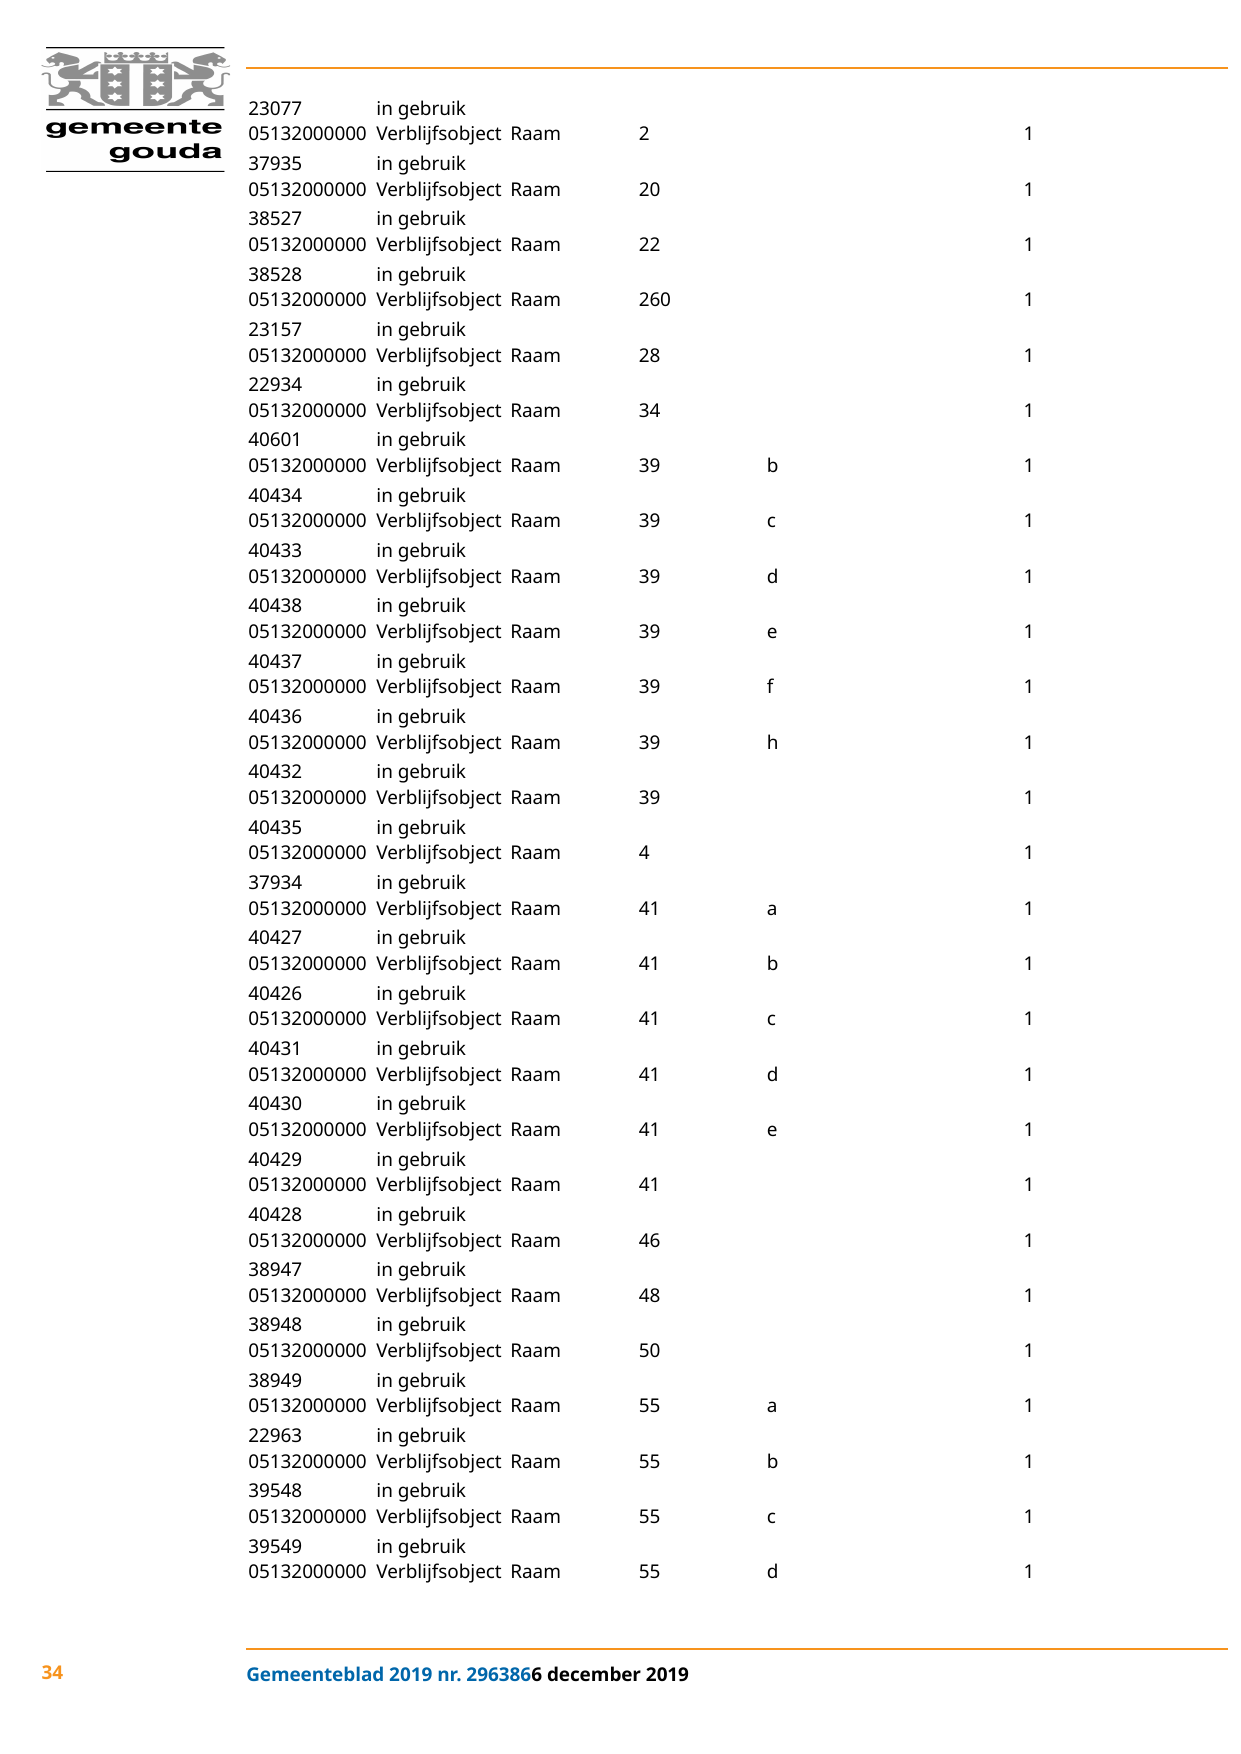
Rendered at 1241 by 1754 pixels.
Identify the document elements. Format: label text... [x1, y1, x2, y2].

table_cell Verblijfsobject in gebruik [376, 1448, 510, 1503]
table_cell Raam [510, 840, 638, 895]
table_cell [767, 1282, 895, 1337]
table_cell [895, 563, 1023, 618]
table_cell [767, 231, 895, 286]
table_cell 0513200000037935 [248, 121, 376, 176]
table_cell 05132000000 [248, 1559, 376, 1584]
table_cell 1 [1023, 1171, 1152, 1227]
table_cell 39 [639, 563, 767, 618]
table_cell 41 [639, 895, 767, 950]
table_cell d [767, 1061, 895, 1116]
table_cell 1 [1023, 1006, 1152, 1061]
table_cell 0513200000040435 [248, 784, 376, 839]
table_cell [895, 895, 1023, 950]
table_cell [767, 121, 895, 176]
table_cell [895, 176, 1023, 231]
table_cell Verblijfsobject in gebruik [376, 231, 510, 286]
table_cell Raam [510, 1171, 638, 1227]
table_cell c [767, 1006, 895, 1061]
table_cell Verblijfsobject in gebruik [376, 1338, 510, 1393]
table_cell 0513200000038948 [248, 1282, 376, 1337]
table_cell [767, 840, 895, 895]
table_cell 1 [1023, 1448, 1152, 1503]
table_cell Raam [510, 508, 638, 563]
table_cell Raam [510, 674, 638, 729]
table_cell a [767, 1393, 895, 1448]
table_cell [895, 1559, 1023, 1584]
table_cell Raam [510, 1282, 638, 1337]
table_cell 39 [639, 784, 767, 839]
table_cell Raam [510, 121, 638, 176]
table_cell [895, 1227, 1023, 1282]
table_cell 0513200000040430 [248, 1061, 376, 1116]
table_cell 20 [639, 176, 767, 231]
table_cell 1 [1023, 729, 1152, 784]
table_cell 39 [639, 729, 767, 784]
table_cell [895, 95, 1023, 121]
table_cell 1 [1023, 1282, 1152, 1337]
table_cell Raam [510, 286, 638, 342]
table_cell 1 [1023, 1116, 1152, 1171]
table_cell Verblijfsobject in gebruik [376, 1006, 510, 1061]
table_cell [895, 950, 1023, 1006]
table_cell 48 [639, 1282, 767, 1337]
table_cell 41 [639, 1171, 767, 1227]
table_cell Raam [510, 1061, 638, 1116]
table_cell [895, 1282, 1023, 1337]
table_cell Verblijfsobject in gebruik [376, 895, 510, 950]
table_cell 34 [639, 397, 767, 452]
table_cell Verblijfsobject in gebruik [376, 453, 510, 508]
table_cell b [767, 1448, 895, 1503]
table_cell 1 [1023, 1393, 1152, 1448]
table_cell [767, 1227, 895, 1282]
table_cell Raam [510, 231, 638, 286]
table_cell Raam [510, 176, 638, 231]
table_cell 46 [639, 1227, 767, 1282]
table_cell [895, 729, 1023, 784]
table_cell Verblijfsobject in gebruik [376, 618, 510, 674]
table_cell Verblijfsobject in gebruik [376, 1171, 510, 1227]
table_cell 1 [1023, 342, 1152, 397]
table_cell [895, 1448, 1023, 1503]
table_cell 0513200000038949 [248, 1338, 376, 1393]
table_cell 0513200000040601 [248, 397, 376, 452]
table_cell e [767, 618, 895, 674]
table_cell 22 [639, 231, 767, 286]
table_cell 0513200000023157 [248, 286, 376, 342]
table_cell 1 [1023, 563, 1152, 618]
table_cell Verblijfsobject in gebruik [376, 1282, 510, 1337]
table_cell [767, 397, 895, 452]
table_cell 0513200000040437 [248, 618, 376, 674]
table_cell Verblijfsobject in gebruik [376, 563, 510, 618]
table_cell in gebruik [376, 95, 510, 121]
table_cell 39 [639, 508, 767, 563]
table_cell [895, 397, 1023, 452]
table_cell 0513200000040431 [248, 1006, 376, 1061]
table_cell 260 [639, 286, 767, 342]
table_cell [895, 784, 1023, 839]
table_cell Raam [510, 342, 638, 397]
table_cell [767, 176, 895, 231]
table_cell Raam [510, 1393, 638, 1448]
table_cell Verblijfsobject in gebruik [376, 286, 510, 342]
table_cell Raam [510, 397, 638, 452]
table_cell [895, 508, 1023, 563]
table_cell Verblijfsobject in gebruik [376, 1116, 510, 1171]
table_cell 55 [639, 1448, 767, 1503]
table_cell 55 [639, 1393, 767, 1448]
table_cell [895, 231, 1023, 286]
table_cell [895, 840, 1023, 895]
table_cell [895, 1116, 1023, 1171]
table_cell 0513200000040436 [248, 674, 376, 729]
table_cell b [767, 453, 895, 508]
table_cell 0513200000038528 [248, 231, 376, 286]
table_cell 0513200000040434 [248, 453, 376, 508]
table_cell Raam [510, 784, 638, 839]
table_cell c [767, 508, 895, 563]
table_cell Verblijfsobject in gebruik [376, 397, 510, 452]
table_cell Verblijfsobject in gebruik [376, 674, 510, 729]
table_cell 0513200000040426 [248, 950, 376, 1006]
table_cell Verblijfsobject in gebruik [376, 1393, 510, 1448]
table_cell 0513200000038947 [248, 1227, 376, 1282]
table_cell 0513200000040429 [248, 1116, 376, 1171]
table_cell 1 [1023, 1559, 1152, 1584]
table_cell [767, 342, 895, 397]
table_cell Verblijfsobject in gebruik [376, 1503, 510, 1559]
table_cell 0513200000039549 [248, 1503, 376, 1559]
table_cell 0513200000037934 [248, 840, 376, 895]
table_cell 23077 [248, 95, 376, 121]
table_cell 0513200000040427 [248, 895, 376, 950]
table_cell [895, 674, 1023, 729]
table_cell Raam [510, 895, 638, 950]
table_cell [895, 618, 1023, 674]
table_cell 1 [1023, 121, 1152, 176]
table_cell 1 [1023, 895, 1152, 950]
table_cell 1 [1023, 840, 1152, 895]
table_cell [767, 1338, 895, 1393]
table_cell 1 [1023, 1503, 1152, 1559]
table_cell [767, 286, 895, 342]
table_cell [767, 1171, 895, 1227]
table_cell 0513200000022934 [248, 342, 376, 397]
table_cell Verblijfsobject in gebruik [376, 342, 510, 397]
table_cell [895, 121, 1023, 176]
table_cell [639, 95, 767, 121]
table_cell [767, 95, 895, 121]
table_cell 41 [639, 950, 767, 1006]
table_cell Raam [510, 950, 638, 1006]
table_cell 1 [1023, 950, 1152, 1006]
table_cell Raam [510, 618, 638, 674]
table_cell Verblijfsobject in gebruik [376, 508, 510, 563]
table_cell Verblijfsobject in gebruik [376, 1061, 510, 1116]
table_cell 55 [639, 1559, 767, 1584]
table_cell Verblijfsobject in gebruik [376, 784, 510, 839]
table_cell [895, 1503, 1023, 1559]
table_cell 0513200000022963 [248, 1393, 376, 1448]
table_cell Raam [510, 563, 638, 618]
table_cell [895, 1061, 1023, 1116]
table_cell 28 [639, 342, 767, 397]
table_cell [895, 453, 1023, 508]
table_cell Verblijfsobject in gebruik [376, 840, 510, 895]
table_cell [1023, 95, 1152, 121]
table_cell [895, 342, 1023, 397]
table_cell 0513200000040432 [248, 729, 376, 784]
table_cell [510, 95, 638, 121]
table_cell 50 [639, 1338, 767, 1393]
table_cell Verblijfsobject [376, 1559, 510, 1584]
table_cell [895, 286, 1023, 342]
table_cell 1 [1023, 618, 1152, 674]
table_cell 1 [1023, 453, 1152, 508]
table_cell 39 [639, 618, 767, 674]
table_cell b [767, 950, 895, 1006]
table_cell Raam [510, 1116, 638, 1171]
table_cell 4 [639, 840, 767, 895]
table_cell d [767, 563, 895, 618]
table_cell 2 [639, 121, 767, 176]
table_cell Raam [510, 729, 638, 784]
table_cell Verblijfsobject in gebruik [376, 121, 510, 176]
table_cell 55 [639, 1503, 767, 1559]
table_cell 1 [1023, 231, 1152, 286]
table_cell [895, 1393, 1023, 1448]
table_cell Verblijfsobject in gebruik [376, 950, 510, 1006]
table_cell c [767, 1503, 895, 1559]
table_cell d [767, 1559, 895, 1584]
table_cell Raam [510, 453, 638, 508]
table_cell Raam [510, 1448, 638, 1503]
table_cell 39 [639, 674, 767, 729]
table_cell [895, 1171, 1023, 1227]
table_cell Raam [510, 1227, 638, 1282]
table_cell 39 [639, 453, 767, 508]
table_cell 41 [639, 1006, 767, 1061]
table_cell f [767, 674, 895, 729]
table_cell 0513200000040433 [248, 508, 376, 563]
table_cell Verblijfsobject in gebruik [376, 729, 510, 784]
table_cell h [767, 729, 895, 784]
table_cell 0513200000040438 [248, 563, 376, 618]
table_cell 1 [1023, 286, 1152, 342]
table_cell 1 [1023, 1061, 1152, 1116]
table_cell Raam [510, 1006, 638, 1061]
table_cell 1 [1023, 176, 1152, 231]
table_cell Verblijfsobject in gebruik [376, 176, 510, 231]
table_cell 1 [1023, 1338, 1152, 1393]
table_cell 1 [1023, 397, 1152, 452]
table_cell [895, 1338, 1023, 1393]
table_cell 1 [1023, 784, 1152, 839]
table_cell e [767, 1116, 895, 1171]
table_cell [895, 1006, 1023, 1061]
table_cell 0513200000038527 [248, 176, 376, 231]
table_cell 1 [1023, 674, 1152, 729]
table_cell Raam [510, 1338, 638, 1393]
table_cell 0513200000040428 [248, 1171, 376, 1227]
table_cell Verblijfsobject in gebruik [376, 1227, 510, 1282]
table_cell 41 [639, 1116, 767, 1171]
table_cell Raam [510, 1559, 638, 1584]
table_cell a [767, 895, 895, 950]
table_cell 1 [1023, 508, 1152, 563]
table_cell Raam [510, 1503, 638, 1559]
table_cell [767, 784, 895, 839]
picture [41, 47, 231, 172]
table_cell 0513200000039548 [248, 1448, 376, 1503]
table_cell 41 [639, 1061, 767, 1116]
table_cell 1 [1023, 1227, 1152, 1282]
